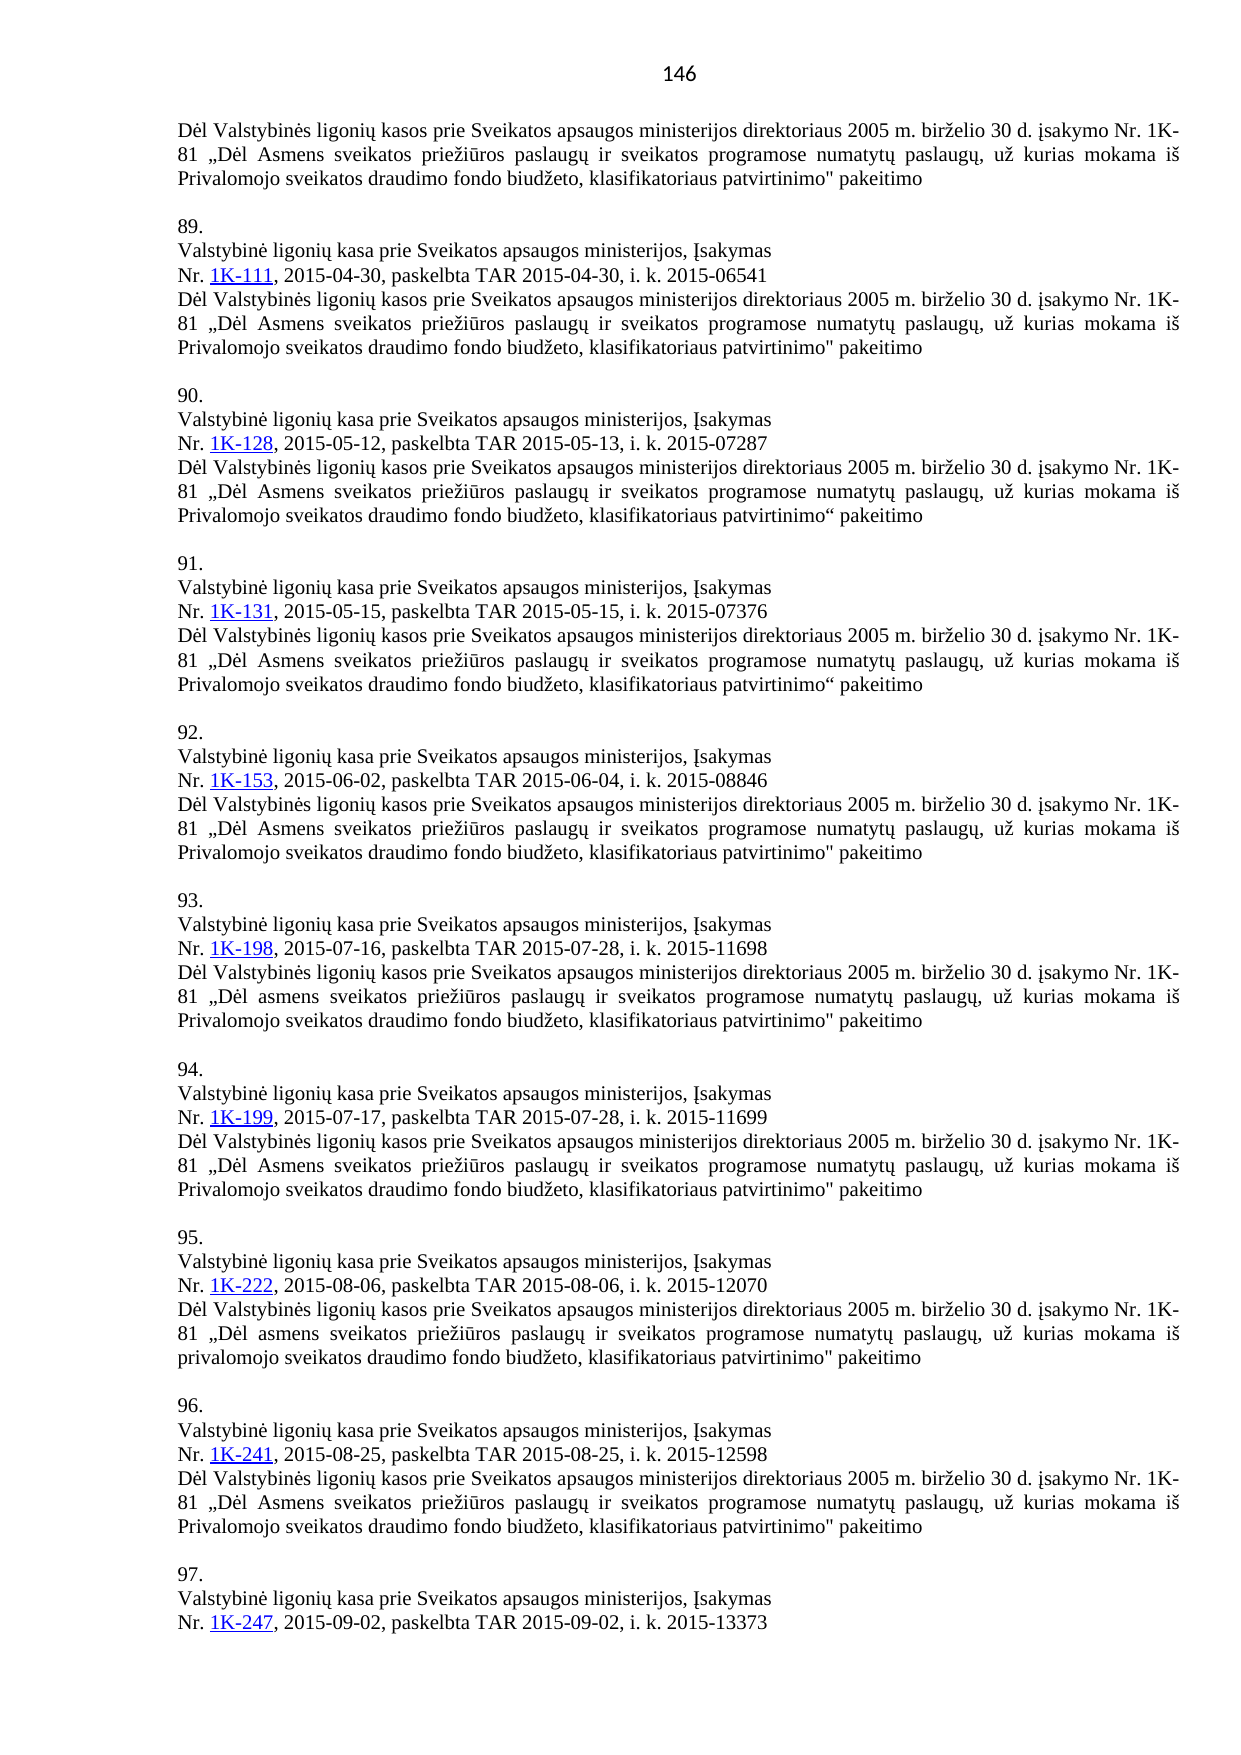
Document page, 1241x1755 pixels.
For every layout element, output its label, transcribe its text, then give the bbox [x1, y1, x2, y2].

text Nr. 1K-247, 2015-09-02, paskelbta TAR 2015-09-02, i. k. 2015-13373 [177, 1610, 1181, 1634]
text Dėl Valstybinės ligonių kasos prie Sveikatos apsaugos ministerijos direktoriaus 2005 m. birželio 30 d. įsakymo Nr. 1K-81 „Dėl Asmens sveikatos priežiūros paslaugų ir sveikatos programose numatytų paslaugų, už kurias mokama iš Privalomojo sveikatos draudimo fondo biudžeto, klasifikatoriaus patvirtinimo" pakeitimo [177, 1466, 1181, 1538]
text Valstybinė ligonių kasa prie Sveikatos apsaugos ministerijos, Įsakymas [177, 912, 1181, 936]
text Nr. 1K-131, 2015-05-15, paskelbta TAR 2015-05-15, i. k. 2015-07376 [177, 599, 1181, 623]
text Dėl Valstybinės ligonių kasos prie Sveikatos apsaugos ministerijos direktoriaus 2005 m. birželio 30 d. įsakymo Nr. 1K-81 „Dėl asmens sveikatos priežiūros paslaugų ir sveikatos programose numatytų paslaugų, už kurias mokama iš Privalomojo sveikatos draudimo fondo biudžeto, klasifikatoriaus patvirtinimo" pakeitimo [177, 960, 1181, 1032]
text 89. [177, 214, 1181, 238]
text Dėl Valstybinės ligonių kasos prie Sveikatos apsaugos ministerijos direktoriaus 2005 m. birželio 30 d. įsakymo Nr. 1K-81 „Dėl Asmens sveikatos priežiūros paslaugų ir sveikatos programose numatytų paslaugų, už kurias mokama iš Privalomojo sveikatos draudimo fondo biudžeto, klasifikatoriaus patvirtinimo“ pakeitimo [177, 623, 1181, 696]
text Valstybinė ligonių kasa prie Sveikatos apsaugos ministerijos, Įsakymas [177, 1081, 1181, 1105]
text Valstybinė ligonių kasa prie Sveikatos apsaugos ministerijos, Įsakymas [177, 1586, 1181, 1610]
text 90. [177, 383, 1181, 407]
text Nr. 1K-199, 2015-07-17, paskelbta TAR 2015-07-28, i. k. 2015-11699 [177, 1105, 1181, 1129]
text 93. [177, 888, 1181, 912]
text Valstybinė ligonių kasa prie Sveikatos apsaugos ministerijos, Įsakymas [177, 1249, 1181, 1273]
text 92. [177, 720, 1181, 744]
text Dėl Valstybinės ligonių kasos prie Sveikatos apsaugos ministerijos direktoriaus 2005 m. birželio 30 d. įsakymo Nr. 1K-81 „Dėl Asmens sveikatos priežiūros paslaugų ir sveikatos programose numatytų paslaugų, už kurias mokama iš Privalomojo sveikatos draudimo fondo biudžeto, klasifikatoriaus patvirtinimo“ pakeitimo [177, 455, 1181, 527]
text Dėl Valstybinės ligonių kasos prie Sveikatos apsaugos ministerijos direktoriaus 2005 m. birželio 30 d. įsakymo Nr. 1K-81 „Dėl Asmens sveikatos priežiūros paslaugų ir sveikatos programose numatytų paslaugų, už kurias mokama iš Privalomojo sveikatos draudimo fondo biudžeto, klasifikatoriaus patvirtinimo" pakeitimo [177, 287, 1181, 359]
text Dėl Valstybinės ligonių kasos prie Sveikatos apsaugos ministerijos direktoriaus 2005 m. birželio 30 d. įsakymo Nr. 1K-81 „Dėl Asmens sveikatos priežiūros paslaugų ir sveikatos programose numatytų paslaugų, už kurias mokama iš Privalomojo sveikatos draudimo fondo biudžeto, klasifikatoriaus patvirtinimo" pakeitimo [177, 118, 1181, 190]
text Valstybinė ligonių kasa prie Sveikatos apsaugos ministerijos, Įsakymas [177, 407, 1181, 431]
text Nr. 1K-198, 2015-07-16, paskelbta TAR 2015-07-28, i. k. 2015-11698 [177, 936, 1181, 960]
text Dėl Valstybinės ligonių kasos prie Sveikatos apsaugos ministerijos direktoriaus 2005 m. birželio 30 d. įsakymo Nr. 1K-81 „Dėl asmens sveikatos priežiūros paslaugų ir sveikatos programose numatytų paslaugų, už kurias mokama iš privalomojo sveikatos draudimo fondo biudžeto, klasifikatoriaus patvirtinimo" pakeitimo [177, 1297, 1181, 1369]
text 95. [177, 1225, 1181, 1249]
text Dėl Valstybinės ligonių kasos prie Sveikatos apsaugos ministerijos direktoriaus 2005 m. birželio 30 d. įsakymo Nr. 1K-81 „Dėl Asmens sveikatos priežiūros paslaugų ir sveikatos programose numatytų paslaugų, už kurias mokama iš Privalomojo sveikatos draudimo fondo biudžeto, klasifikatoriaus patvirtinimo" pakeitimo [177, 792, 1181, 864]
text 94. [177, 1057, 1181, 1081]
text Nr. 1K-128, 2015-05-12, paskelbta TAR 2015-05-13, i. k. 2015-07287 [177, 431, 1181, 455]
text Valstybinė ligonių kasa prie Sveikatos apsaugos ministerijos, Įsakymas [177, 1417, 1181, 1442]
text Nr. 1K-241, 2015-08-25, paskelbta TAR 2015-08-25, i. k. 2015-12598 [177, 1442, 1181, 1466]
text 91. [177, 551, 1181, 575]
text Nr. 1K-153, 2015-06-02, paskelbta TAR 2015-06-04, i. k. 2015-08846 [177, 768, 1181, 792]
text 97. [177, 1562, 1181, 1586]
text Valstybinė ligonių kasa prie Sveikatos apsaugos ministerijos, Įsakymas [177, 238, 1181, 262]
text Valstybinė ligonių kasa prie Sveikatos apsaugos ministerijos, Įsakymas [177, 744, 1181, 768]
text Nr. 1K-111, 2015-04-30, paskelbta TAR 2015-04-30, i. k. 2015-06541 [177, 262, 1181, 287]
text 96. [177, 1393, 1181, 1417]
text Dėl Valstybinės ligonių kasos prie Sveikatos apsaugos ministerijos direktoriaus 2005 m. birželio 30 d. įsakymo Nr. 1K-81 „Dėl Asmens sveikatos priežiūros paslaugų ir sveikatos programose numatytų paslaugų, už kurias mokama iš Privalomojo sveikatos draudimo fondo biudžeto, klasifikatoriaus patvirtinimo" pakeitimo [177, 1129, 1181, 1201]
text Nr. 1K-222, 2015-08-06, paskelbta TAR 2015-08-06, i. k. 2015-12070 [177, 1273, 1181, 1297]
text Valstybinė ligonių kasa prie Sveikatos apsaugos ministerijos, Įsakymas [177, 575, 1181, 599]
